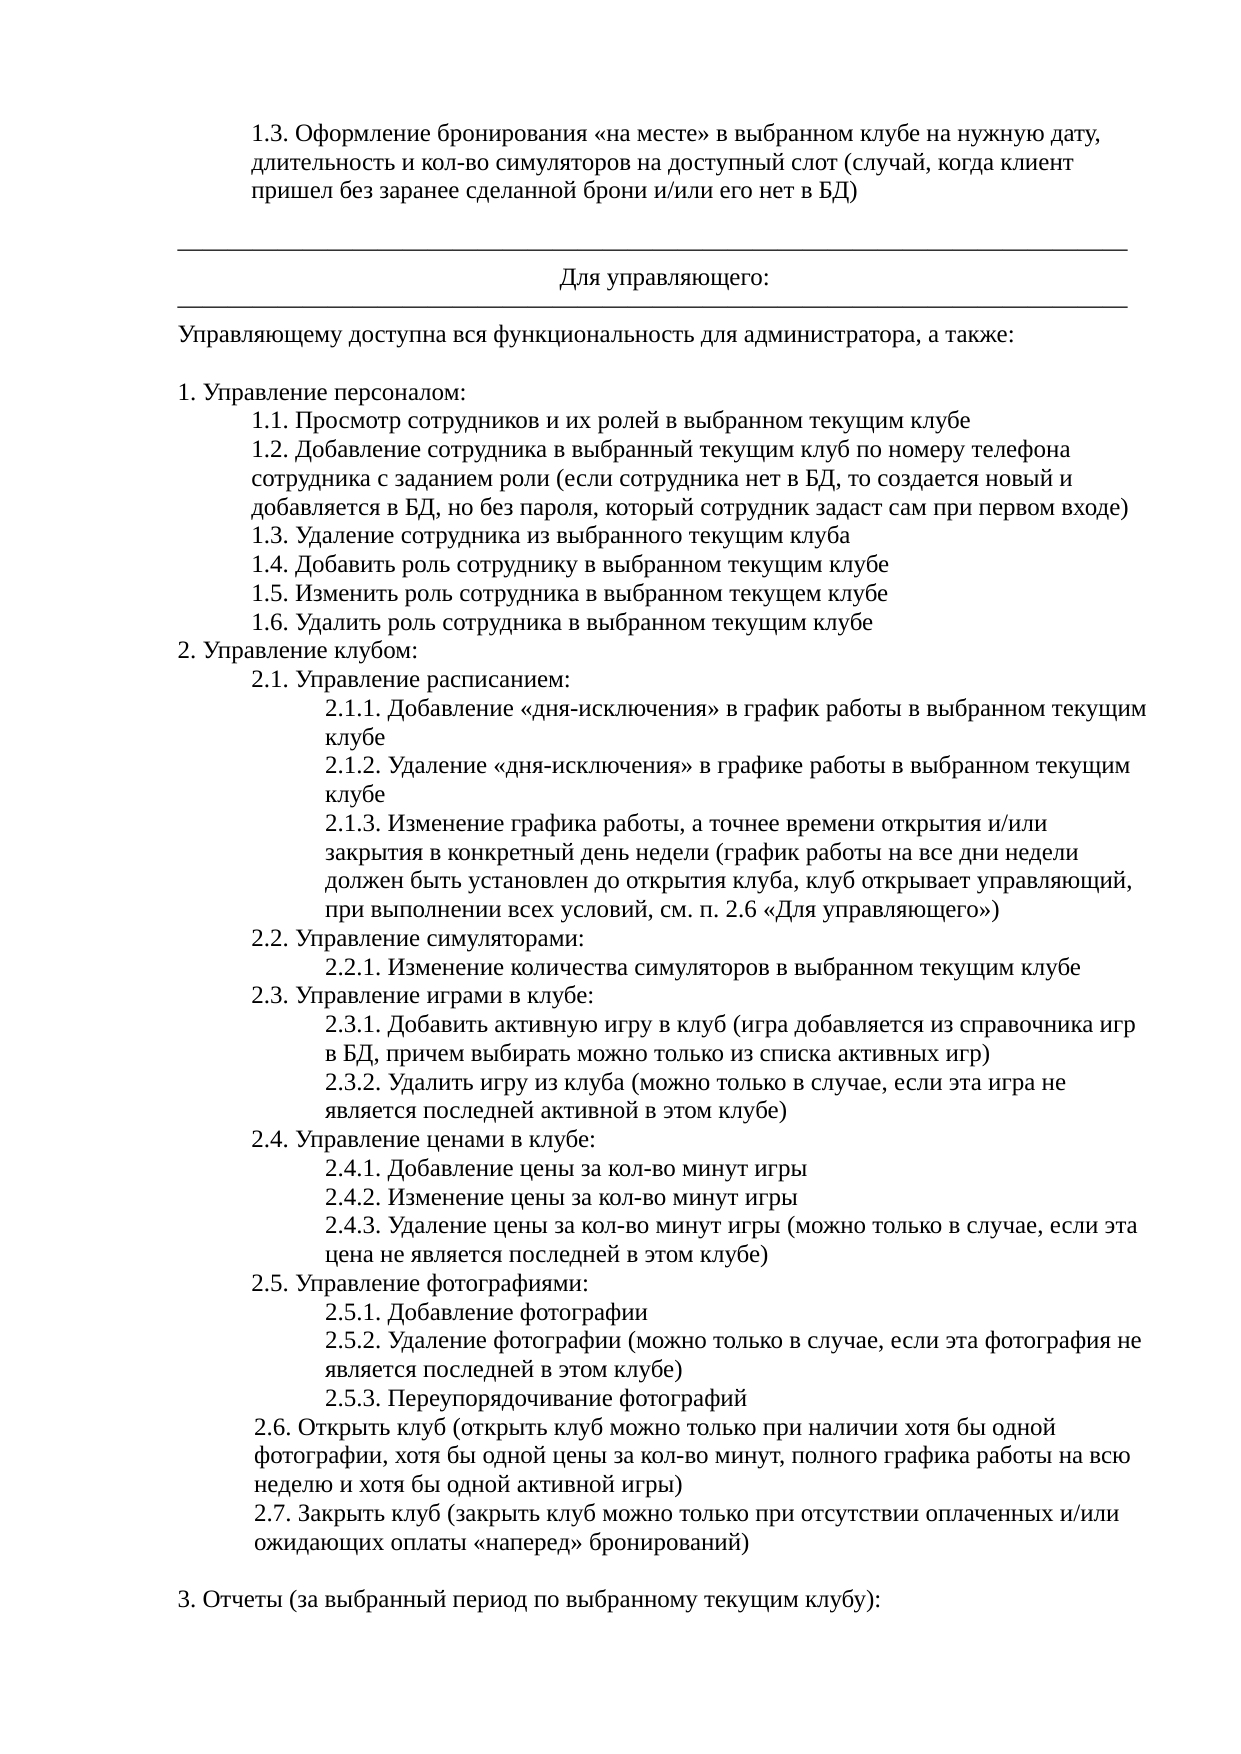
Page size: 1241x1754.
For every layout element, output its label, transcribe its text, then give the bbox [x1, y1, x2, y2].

text 2. Управление клубом: [177, 636, 1152, 664]
text 2.1.3. Изменение графика работы, а точнее времени открытия и/или закрытия в конкретный день недели (график работы на все дни недели должен быть установлен до открытия клуба, клуб открывает управляющий, при выполнении всех условий, см. п. 2.6 «Для управляющего») [177, 808, 1152, 923]
text 2.3.1. Добавить активную игру в клуб (игра добавляется из справочника игр в БД, причем выбирать можно только из списка активных игр) [100, 1009, 1152, 1067]
text 1. Управление персоналом: [177, 377, 1152, 406]
text 2.5.3. Переупорядочивание фотографий [177, 1383, 1152, 1412]
text 2.3. Управление играми в клубе: [177, 981, 1152, 1009]
text 2.4. Управление ценами в клубе: [177, 1124, 1152, 1153]
text 3. Отчеты (за выбранный период по выбранному текущим клубу): [177, 1584, 1152, 1613]
text Управляющему доступна вся функциональность для администратора, а также: [177, 319, 1152, 348]
text 1.2. Добавление сотрудника в выбранный текущим клуб по номеру телефона сотрудника с заданием роли (если сотрудника нет в БД, то создается новый и добавляется в БД, но без пароля, который сотрудник задаст сам при первом входе) [177, 434, 1152, 521]
text 2.3.2. Удалить игру из клуба (можно только в случае, если эта игра не является последней активной в этом клубе) [224, 1067, 1152, 1124]
text 2.1. Управление расписанием: [177, 664, 1152, 693]
text 1.3. Оформление бронирования «на месте» в выбранном клубе на нужную дату, длительность и кол-во симуляторов на доступный слот (случай, когда клиент пришел без заранее сделанной брони и/или его нет в БД) [177, 118, 1152, 204]
text 1.3. Удаление сотрудника из выбранного текущим клуба [177, 521, 1152, 549]
text —————————————————————————————————————— [177, 233, 1152, 262]
text 2.5.2. Удаление фотографии (можно только в случае, если эта фотография не является последней в этом клубе) [242, 1326, 1152, 1383]
text 1.1. Просмотр сотрудников и их ролей в выбранном текущим клубе [177, 406, 1152, 434]
text 2.4.1. Добавление цены за кол-во минут игры [177, 1153, 1152, 1182]
text 2.1.1. Добавление «дня-исключения» в график работы в выбранном текущим клубе [325, 693, 1152, 751]
text 2.4.2. Изменение цены за кол-во минут игры [177, 1182, 1152, 1211]
text 1.4. Добавить роль сотруднику в выбранном текущим клубе [177, 549, 1152, 578]
text 2.5. Управление фотографиями: [177, 1268, 1152, 1297]
text 2.5.1. Добавление фотографии [177, 1297, 1152, 1326]
text —————————————————————————————————————— [177, 291, 1152, 319]
text 2.1.2. Удаление «дня-исключения» в графике работы в выбранном текущим клубе [177, 751, 1152, 808]
text 2.7. Закрыть клуб (закрыть клуб можно только при отсутствии оплаченных и/или ожидающих оплаты «наперед» бронирований) [254, 1498, 1152, 1556]
text 2.2. Управление симуляторами: [177, 923, 1152, 952]
text 1.5. Изменить роль сотрудника в выбранном текущем клубе [177, 578, 1152, 607]
text Для управляющего: [177, 262, 1152, 291]
text 1.6. Удалить роль сотрудника в выбранном текущим клубе [177, 607, 1152, 636]
text 2.2.1. Изменение количества симуляторов в выбранном текущим клубе [177, 952, 1152, 981]
text 2.6. Открыть клуб (открыть клуб можно только при наличии хотя бы одной фотографии, хотя бы одной цены за кол-во минут, полного графика работы на всю неделю и хотя бы одной активной игры) [254, 1412, 1152, 1498]
text 2.4.3. Удаление цены за кол-во минут игры (можно только в случае, если эта цена не является последней в этом клубе) [213, 1211, 1152, 1268]
